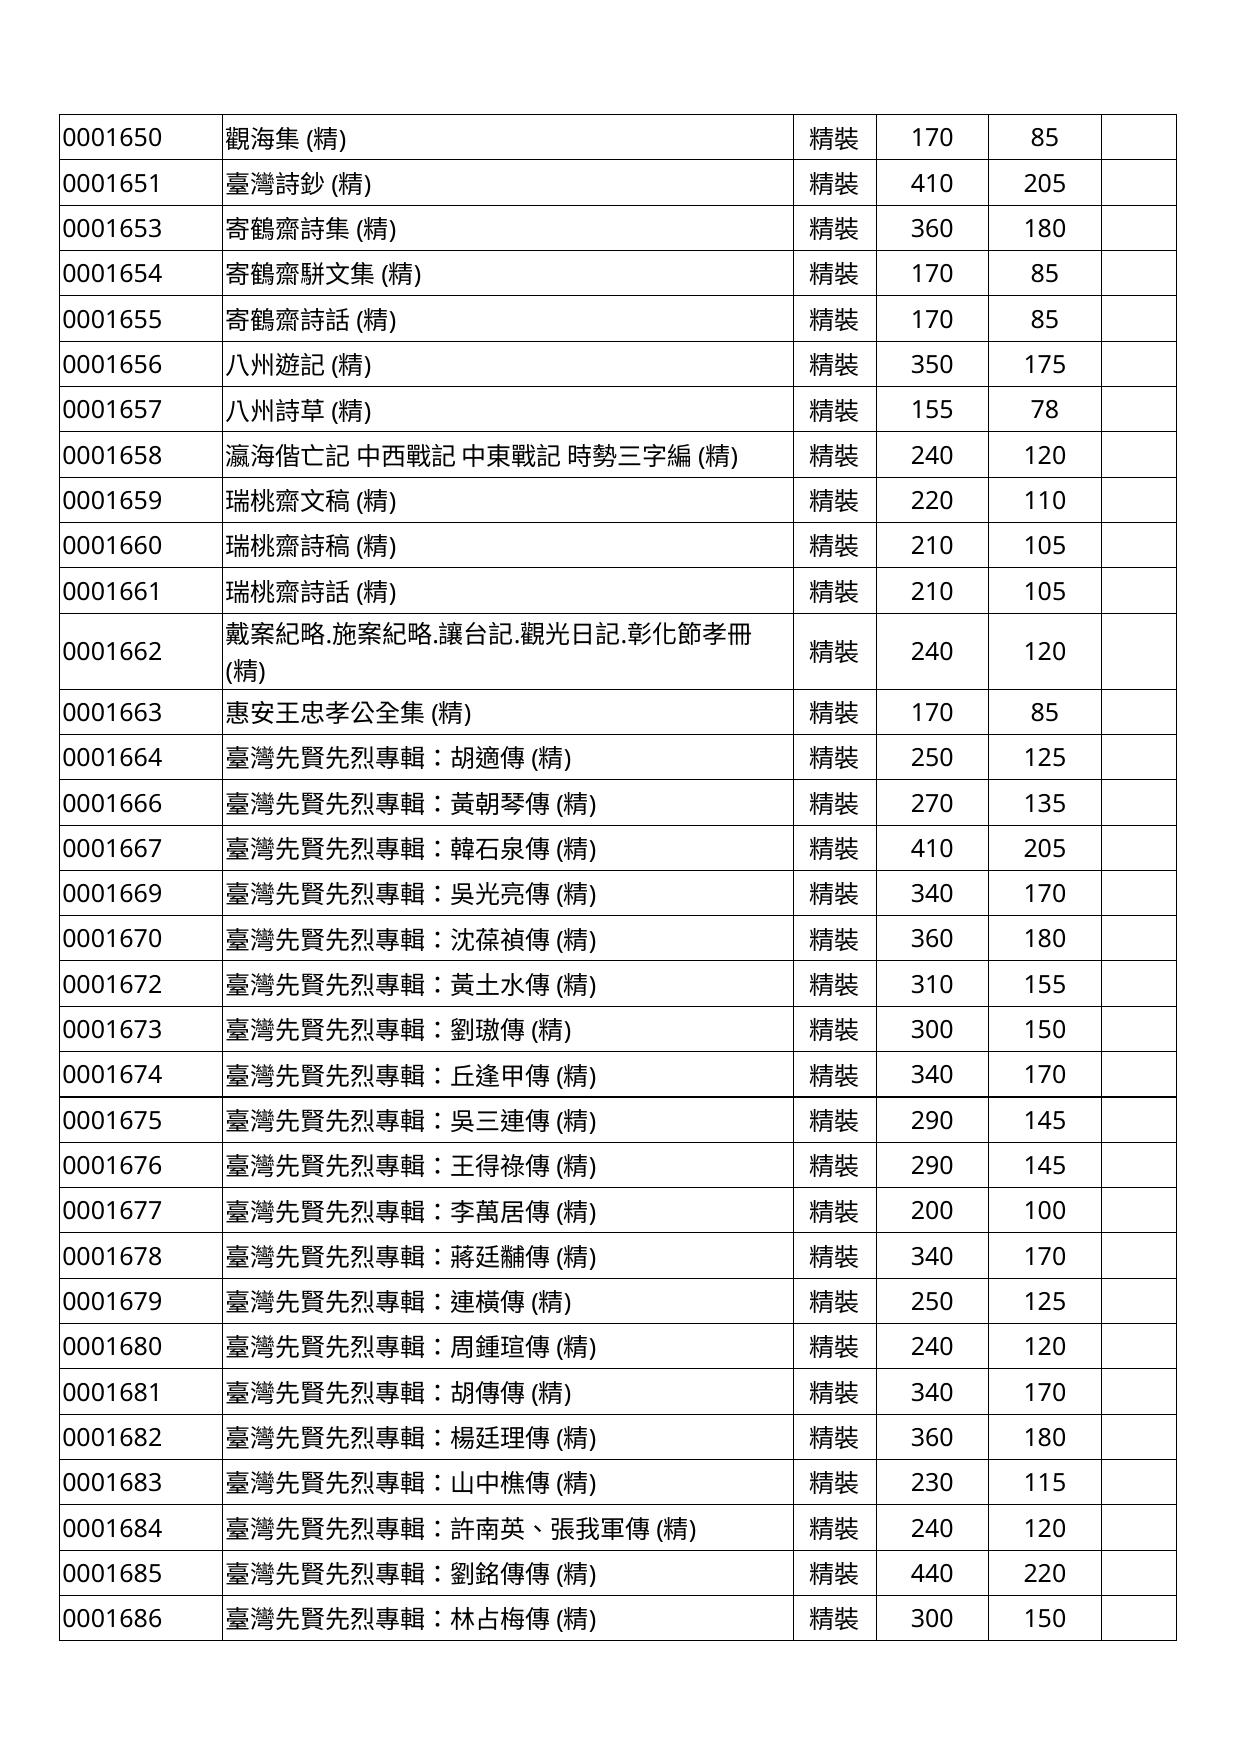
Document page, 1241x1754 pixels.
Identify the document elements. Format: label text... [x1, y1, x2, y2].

table_cell 精裝 [794, 1143, 876, 1187]
table_cell [1102, 1143, 1176, 1187]
table_cell 瑞桃齋文稿 (精) [223, 478, 793, 522]
table_cell 精裝 [794, 1188, 876, 1232]
table_cell 精裝 [794, 780, 876, 824]
table_cell 0001676 [60, 1143, 222, 1187]
table_cell 精裝 [794, 115, 876, 159]
table_cell [1102, 432, 1176, 477]
table_cell 精裝 [794, 961, 876, 1006]
table_cell 110 [989, 478, 1101, 522]
table_cell 78 [989, 387, 1101, 431]
table_cell 145 [989, 1143, 1101, 1187]
table_cell [1102, 251, 1176, 295]
table_cell [1102, 780, 1176, 824]
table_cell 0001681 [60, 1369, 222, 1413]
table_cell 410 [877, 160, 988, 205]
table_cell 350 [877, 342, 988, 386]
table_cell 0001663 [60, 690, 222, 734]
table_cell 臺灣詩鈔 (精) [223, 160, 793, 205]
table_cell 臺灣先賢先烈專輯：蔣廷黼傳 (精) [223, 1233, 793, 1278]
table_cell 0001680 [60, 1324, 222, 1368]
table_cell [1102, 1188, 1176, 1232]
table_cell 270 [877, 780, 988, 824]
table_cell 220 [989, 1551, 1101, 1595]
table_cell 145 [989, 1098, 1101, 1142]
table_cell 精裝 [794, 871, 876, 915]
table_cell 精裝 [794, 1551, 876, 1595]
table_cell 0001650 [60, 115, 222, 159]
table_cell 0001653 [60, 206, 222, 250]
table_cell 0001654 [60, 251, 222, 295]
table_cell [1102, 568, 1176, 612]
table_cell 臺灣先賢先烈專輯：山中樵傳 (精) [223, 1460, 793, 1504]
table_cell 240 [877, 1324, 988, 1368]
table_cell 寄鶴齋駢文集 (精) [223, 251, 793, 295]
table_cell 臺灣先賢先烈專輯：韓石泉傳 (精) [223, 826, 793, 870]
table_cell 150 [989, 1007, 1101, 1051]
table_cell 精裝 [794, 1098, 876, 1142]
table_cell 惠安王忠孝公全集 (精) [223, 690, 793, 734]
table_cell [1102, 1415, 1176, 1459]
table_cell 105 [989, 568, 1101, 612]
table_cell 瑞桃齋詩稿 (精) [223, 523, 793, 567]
table_cell [1102, 206, 1176, 250]
table_cell 0001679 [60, 1279, 222, 1323]
table_cell 臺灣先賢先烈專輯：丘逢甲傳 (精) [223, 1052, 793, 1096]
table_cell 0001674 [60, 1052, 222, 1096]
table_cell 360 [877, 916, 988, 960]
table_cell 250 [877, 735, 988, 779]
table_cell 臺灣先賢先烈專輯：劉璈傳 (精) [223, 1007, 793, 1051]
table_cell 100 [989, 1188, 1101, 1232]
table_cell 0001657 [60, 387, 222, 431]
table_cell [1102, 1007, 1176, 1051]
table_cell 0001667 [60, 826, 222, 870]
table_cell [1102, 1279, 1176, 1323]
table_cell 臺灣先賢先烈專輯：黃土水傳 (精) [223, 961, 793, 1006]
table_cell 340 [877, 1369, 988, 1413]
table_cell 290 [877, 1143, 988, 1187]
table_cell 115 [989, 1460, 1101, 1504]
table_cell [1102, 1052, 1176, 1096]
table_cell [1102, 1098, 1176, 1142]
table_cell 300 [877, 1596, 988, 1640]
table_cell 臺灣先賢先烈專輯：劉銘傳傳 (精) [223, 1551, 793, 1595]
table_cell 精裝 [794, 251, 876, 295]
table_cell 精裝 [794, 1052, 876, 1096]
table_cell 170 [877, 115, 988, 159]
table_cell [1102, 387, 1176, 431]
table_cell 0001672 [60, 961, 222, 1006]
table_cell 0001678 [60, 1233, 222, 1278]
table_cell 精裝 [794, 387, 876, 431]
table_cell 寄鶴齋詩集 (精) [223, 206, 793, 250]
table_cell [1102, 961, 1176, 1006]
table_cell 360 [877, 1415, 988, 1459]
table_cell 135 [989, 780, 1101, 824]
table_cell 410 [877, 826, 988, 870]
table_cell 170 [877, 296, 988, 341]
table_cell [1102, 1460, 1176, 1504]
table_cell 臺灣先賢先烈專輯：沈葆禎傳 (精) [223, 916, 793, 960]
table_cell 340 [877, 1052, 988, 1096]
table_cell [1102, 1596, 1176, 1640]
table_cell 臺灣先賢先烈專輯：吳三連傳 (精) [223, 1098, 793, 1142]
table_cell 120 [989, 1505, 1101, 1549]
table_cell 精裝 [794, 1596, 876, 1640]
table_cell 0001656 [60, 342, 222, 386]
table_cell 120 [989, 432, 1101, 477]
table_cell 精裝 [794, 342, 876, 386]
table_cell 200 [877, 1188, 988, 1232]
table_cell 220 [877, 478, 988, 522]
table_cell 240 [877, 614, 988, 688]
table_cell 臺灣先賢先烈專輯：胡適傳 (精) [223, 735, 793, 779]
table_cell 臺灣先賢先烈專輯：楊廷理傳 (精) [223, 1415, 793, 1459]
table_cell 精裝 [794, 206, 876, 250]
table_cell 170 [989, 1369, 1101, 1413]
table_cell [1102, 614, 1176, 688]
table_cell 205 [989, 160, 1101, 205]
table_cell 240 [877, 1505, 988, 1549]
table_cell 170 [989, 1052, 1101, 1096]
table_cell 臺灣先賢先烈專輯：連橫傳 (精) [223, 1279, 793, 1323]
table_cell 360 [877, 206, 988, 250]
table_cell [1102, 1233, 1176, 1278]
table_cell [1102, 523, 1176, 567]
table_cell [1102, 1505, 1176, 1549]
table_cell 臺灣先賢先烈專輯：胡傳傳 (精) [223, 1369, 793, 1413]
table_cell 臺灣先賢先烈專輯：吳光亮傳 (精) [223, 871, 793, 915]
table_cell 精裝 [794, 1007, 876, 1051]
table_cell 105 [989, 523, 1101, 567]
table_cell 0001659 [60, 478, 222, 522]
table_cell 340 [877, 871, 988, 915]
table_cell 精裝 [794, 1460, 876, 1504]
table_cell 臺灣先賢先烈專輯：王得祿傳 (精) [223, 1143, 793, 1187]
table_cell 0001670 [60, 916, 222, 960]
table_cell 0001683 [60, 1460, 222, 1504]
table_cell 170 [877, 690, 988, 734]
table_cell 85 [989, 690, 1101, 734]
table_cell 精裝 [794, 1505, 876, 1549]
table_cell 310 [877, 961, 988, 1006]
table_cell 0001666 [60, 780, 222, 824]
table_cell 180 [989, 1415, 1101, 1459]
table_cell 300 [877, 1007, 988, 1051]
table_cell 觀海集 (精) [223, 115, 793, 159]
table_cell [1102, 826, 1176, 870]
table_cell [1102, 478, 1176, 522]
table_cell 85 [989, 115, 1101, 159]
table_cell 臺灣先賢先烈專輯：許南英、張我軍傳 (精) [223, 1505, 793, 1549]
table_cell 精裝 [794, 160, 876, 205]
table_cell 精裝 [794, 1324, 876, 1368]
table_cell 0001675 [60, 1098, 222, 1142]
table_cell 0001686 [60, 1596, 222, 1640]
table_cell 精裝 [794, 735, 876, 779]
table_cell 0001658 [60, 432, 222, 477]
table_cell 精裝 [794, 296, 876, 341]
table_cell 0001662 [60, 614, 222, 688]
table_cell 精裝 [794, 614, 876, 688]
table_cell [1102, 690, 1176, 734]
table_cell 0001669 [60, 871, 222, 915]
table_cell 0001651 [60, 160, 222, 205]
table_cell 精裝 [794, 1233, 876, 1278]
table_cell 0001660 [60, 523, 222, 567]
table_cell 八州詩草 (精) [223, 387, 793, 431]
table_cell 八州遊記 (精) [223, 342, 793, 386]
table_cell 155 [877, 387, 988, 431]
table_cell 180 [989, 916, 1101, 960]
table_cell 0001685 [60, 1551, 222, 1595]
table_cell 85 [989, 296, 1101, 341]
table_cell 精裝 [794, 1415, 876, 1459]
table_cell 精裝 [794, 432, 876, 477]
table_cell 155 [989, 961, 1101, 1006]
table_cell 240 [877, 432, 988, 477]
table_cell 290 [877, 1098, 988, 1142]
table_cell 0001684 [60, 1505, 222, 1549]
table_cell 250 [877, 1279, 988, 1323]
table_cell 125 [989, 1279, 1101, 1323]
table_cell 精裝 [794, 523, 876, 567]
table_cell 180 [989, 206, 1101, 250]
table_cell 精裝 [794, 916, 876, 960]
table_cell [1102, 1551, 1176, 1595]
table_cell [1102, 115, 1176, 159]
table_cell 0001682 [60, 1415, 222, 1459]
table_cell 340 [877, 1233, 988, 1278]
table_cell 170 [989, 1233, 1101, 1278]
table_cell 精裝 [794, 690, 876, 734]
table_cell [1102, 1324, 1176, 1368]
table_cell 210 [877, 568, 988, 612]
table_cell [1102, 160, 1176, 205]
table_cell 175 [989, 342, 1101, 386]
table_cell 0001661 [60, 568, 222, 612]
table_cell 230 [877, 1460, 988, 1504]
table_cell 寄鶴齋詩話 (精) [223, 296, 793, 341]
table_cell 150 [989, 1596, 1101, 1640]
table_cell [1102, 916, 1176, 960]
table_cell 0001655 [60, 296, 222, 341]
table_cell [1102, 1369, 1176, 1413]
table_cell [1102, 342, 1176, 386]
table_cell 瀛海偕亡記 中西戰記 中東戰記 時勢三字編 (精) [223, 432, 793, 477]
table_cell 精裝 [794, 1279, 876, 1323]
table_cell 170 [989, 871, 1101, 915]
table_cell 精裝 [794, 478, 876, 522]
table_cell 臺灣先賢先烈專輯：李萬居傳 (精) [223, 1188, 793, 1232]
table_cell 120 [989, 614, 1101, 688]
table_cell 瑞桃齋詩話 (精) [223, 568, 793, 612]
table_cell 85 [989, 251, 1101, 295]
table_cell 臺灣先賢先烈專輯：周鍾瑄傳 (精) [223, 1324, 793, 1368]
table_cell 0001664 [60, 735, 222, 779]
table_cell 0001677 [60, 1188, 222, 1232]
table_cell 戴案紀略.施案紀略.讓台記.觀光日記.彰化節孝冊 (精) [223, 614, 793, 688]
table_cell 440 [877, 1551, 988, 1595]
table_cell 170 [877, 251, 988, 295]
table_cell 臺灣先賢先烈專輯：黃朝琴傳 (精) [223, 780, 793, 824]
table_cell 210 [877, 523, 988, 567]
table_cell [1102, 735, 1176, 779]
table_cell [1102, 871, 1176, 915]
table_cell 精裝 [794, 1369, 876, 1413]
table_cell 205 [989, 826, 1101, 870]
table_cell [1102, 296, 1176, 341]
table_cell 精裝 [794, 568, 876, 612]
table_cell 125 [989, 735, 1101, 779]
table_cell 0001673 [60, 1007, 222, 1051]
table_cell 精裝 [794, 826, 876, 870]
table_cell 臺灣先賢先烈專輯：林占梅傳 (精) [223, 1596, 793, 1640]
table_cell 120 [989, 1324, 1101, 1368]
